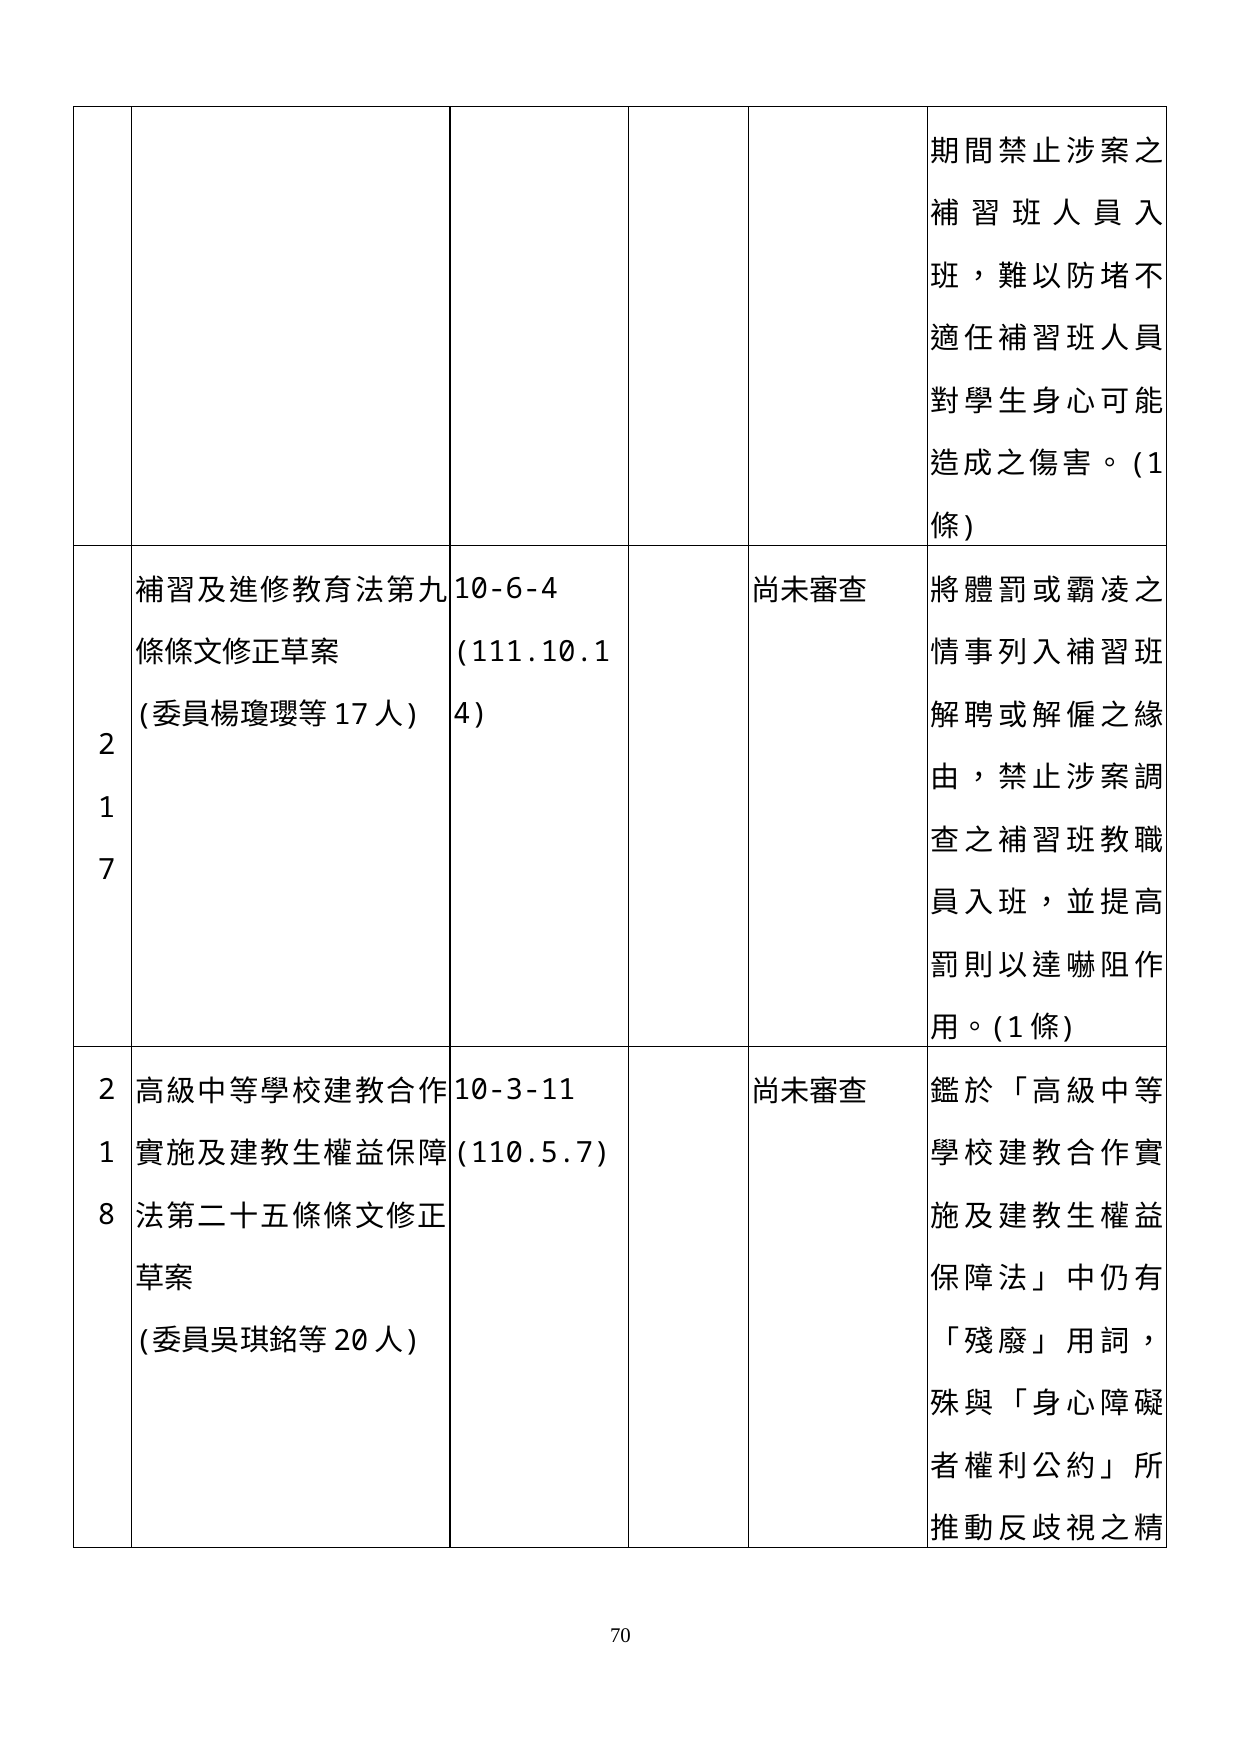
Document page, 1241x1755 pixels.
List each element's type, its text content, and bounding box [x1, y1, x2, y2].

table_cell [74, 107, 131, 544]
table_cell [74, 1047, 131, 1547]
table_cell [451, 107, 628, 544]
table_cell 將體罰或霸凌之情事列入補習班解聘或解僱之緣由，禁止涉案調查之補習班教職員入班，並提高罰則以達嚇阻作用。(1條) [928, 546, 1166, 1046]
table_cell 10-3-11 (110.5.7) [451, 1047, 628, 1547]
table_cell 尚未審查 [749, 546, 927, 1046]
table_cell 期間禁止涉案之補習班人員入班，難以防堵不適任補習班人員對學生身心可能造成之傷害。(1條) [928, 107, 1166, 544]
table_cell [629, 1047, 748, 1547]
table_cell [132, 107, 449, 544]
table_cell 10-6-4 (111.10.14) [451, 546, 628, 1046]
table_cell [629, 546, 748, 1046]
table_cell [629, 107, 748, 544]
table_cell 補習及進修教育法第九條條文修正草案 (委員楊瓊瓔等17人) [132, 546, 449, 1046]
table_cell 高級中等學校建教合作實施及建教生權益保障法第二十五條條文修正草案 (委員吳琪銘等20人) [132, 1047, 449, 1547]
table_cell [74, 546, 131, 1046]
table_cell 鑑於「高級中等學校建教合作實施及建教生權益保障法」中仍有「殘廢」用詞，殊與「身心障礙者權利公約」所推動反歧視之精 [928, 1047, 1166, 1547]
table_cell [749, 107, 927, 544]
table_cell 尚未審查 [749, 1047, 927, 1547]
